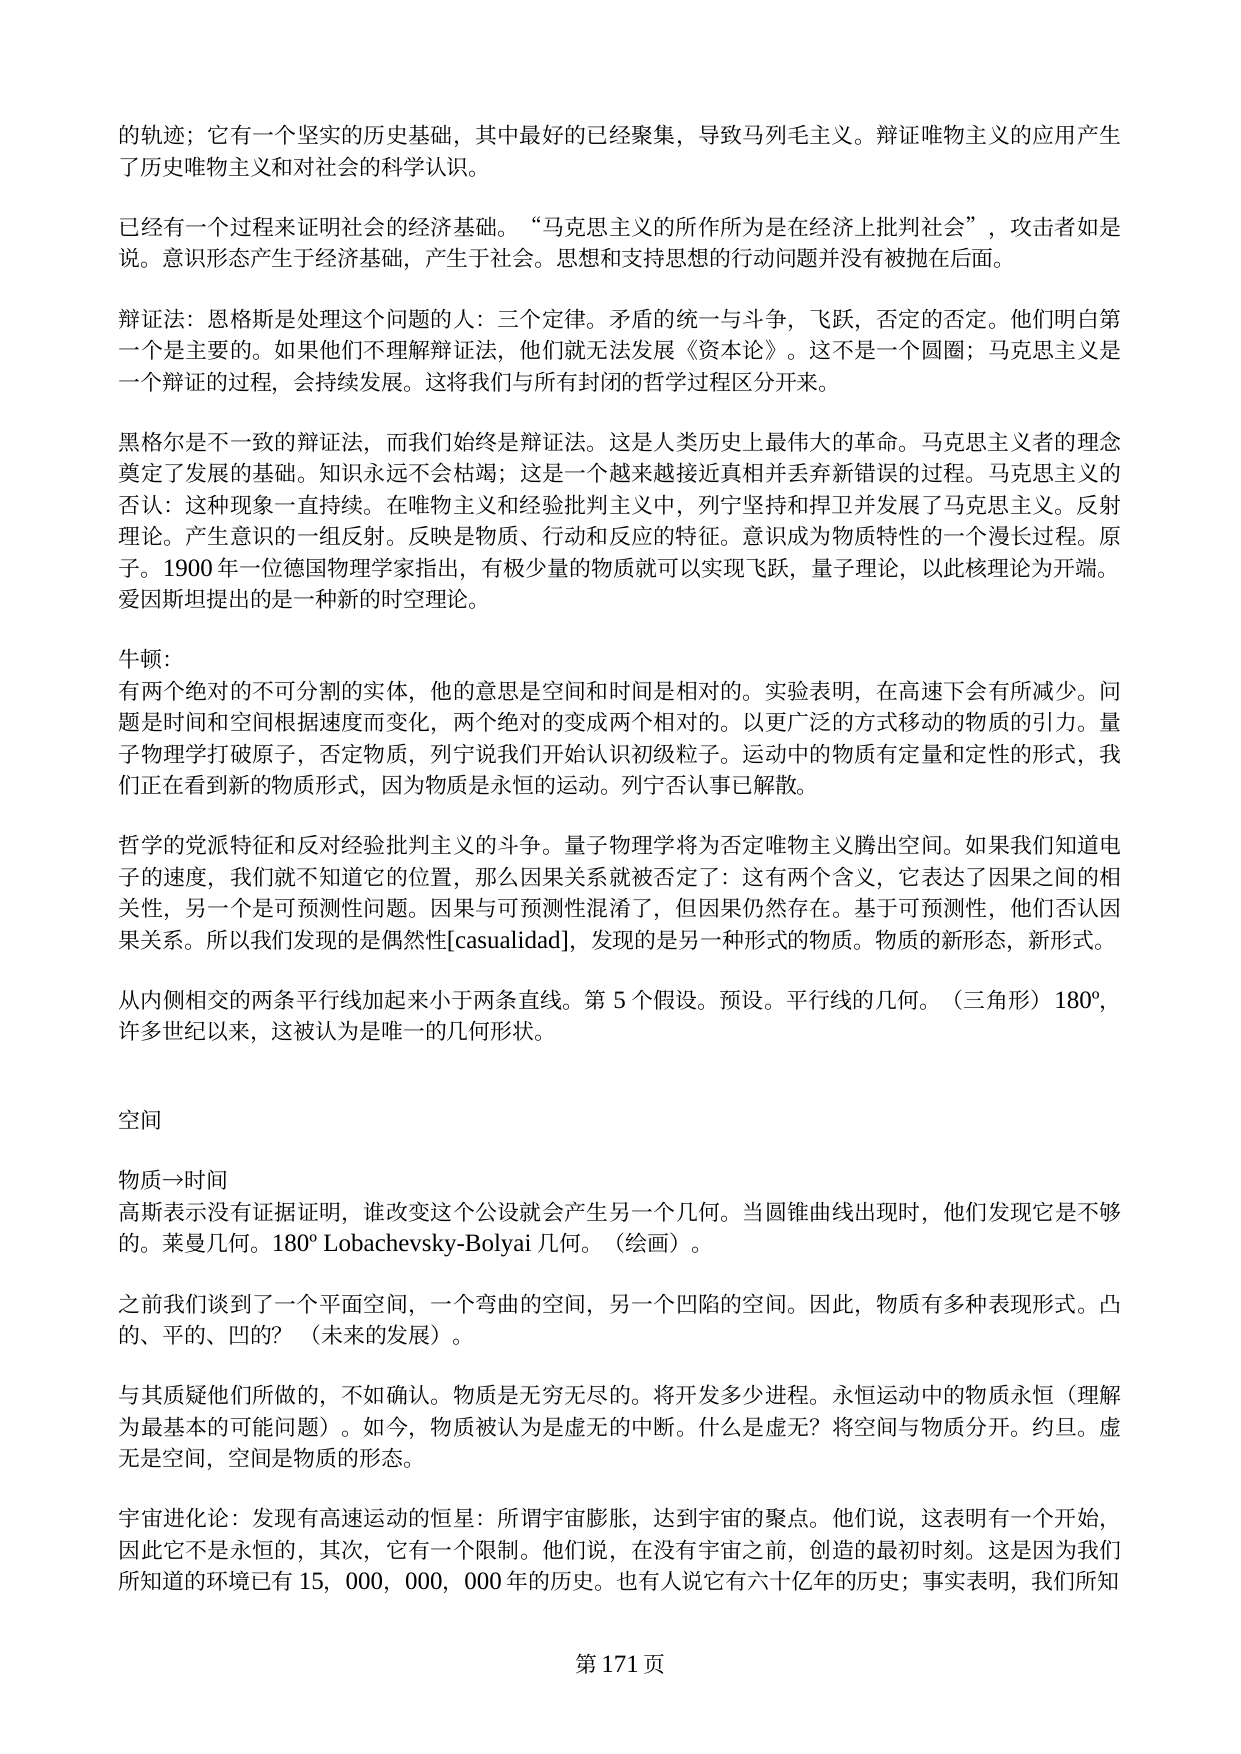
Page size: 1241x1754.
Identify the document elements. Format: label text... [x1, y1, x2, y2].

text 空间 [118, 1103, 1122, 1135]
text 高斯表示没有证据证明，谁改变这个公设就会产生另一个几何。当圆锥曲线出现时，他们发现它是不够的。莱曼几何。180º Lobachevsky-Bolyai 几何。（绘画）。 [118, 1195, 1122, 1258]
text 宇宙进化论：发现有高速运动的恒星：所谓宇宙膨胀，达到宇宙的聚点。他们说，这表明有一个开始，因此它不是永恒的，其次，它有一个限制。他们说，在没有宇宙之前，创造的最初时刻。这是因为我们所知道的环境已有15，000，000，000年的历史。也有人说它有六十亿年的历史；事实表明，我们所知 [118, 1502, 1122, 1596]
text 之前我们谈到了一个平面空间，一个弯曲的空间，另一个凹陷的空间。因此，物质有多种表现形式。凸的、平的、凹的？ （未来的发展）。 [118, 1287, 1122, 1350]
text 黑格尔是不一致的辩证法，而我们始终是辩证法。这是人类历史上最伟大的革命。马克思主义者的理念奠定了发展的基础。知识永远不会枯竭；这是一个越来越接近真相并丢弃新错误的过程。马克思主义的否认：这种现象一直持续。在唯物主义和经验批判主义中，列宁坚持和捍卫并发展了马克思主义。反射理论。产生意识的一组反射。反映是物质、行动和反应的特征。意识成为物质特性的一个漫长过程。原子。1900年一位德国物理学家指出，有极少量的物质就可以实现飞跃，量子理论，以此核理论为开端。爱因斯坦提出的是一种新的时空理论。 [118, 425, 1122, 614]
text 牛顿： [118, 642, 1122, 674]
text 已经有一个过程来证明社会的经济基础。“马克思主义的所作所为是在经济上批判社会”，攻击者如是说。意识形态产生于经济基础，产生于社会。思想和支持思想的行动问题并没有被抛在后面。 [118, 210, 1122, 273]
text 与其质疑他们所做的，不如确认。物质是无穷无尽的。将开发多少进程。永恒运动中的物质永恒（理解为最基本的可能问题）。如今，物质被认为是虚无的中断。什么是虚无？将空间与物质分开。约旦。虚无是空间，空间是物质的形态。 [118, 1378, 1122, 1473]
text 有两个绝对的不可分割的实体，他的意思是空间和时间是相对的。实验表明，在高速下会有所减少。问题是时间和空间根据速度而变化，两个绝对的变成两个相对的。以更广泛的方式移动的物质的引力。量子物理学打破原子，否定物质，列宁说我们开始认识初级粒子。运动中的物质有定量和定性的形式，我们正在看到新的物质形式，因为物质是永恒的运动。列宁否认事已解散。 [118, 674, 1122, 800]
text 辩证法：恩格斯是处理这个问题的人：三个定律。矛盾的统一与斗争，飞跃，否定的否定。他们明白第一个是主要的。如果他们不理解辩证法，他们就无法发展《资本论》。这不是一个圆圈；马克思主义是一个辩证的过程，会持续发展。这将我们与所有封闭的哲学过程区分开来。 [118, 302, 1122, 396]
text 从内侧相交的两条平行线加起来小于两条直线。第5个假设。预设。平行线的几何。（三角形）180º，许多世纪以来，这被认为是唯一的几何形状。 [118, 983, 1122, 1046]
text 哲学的党派特征和反对经验批判主义的斗争。量子物理学将为否定唯物主义腾出空间。如果我们知道电子的速度，我们就不知道它的位置，那么因果关系就被否定了：这有两个含义，它表达了因果之间的相关性，另一个是可预测性问题。因果与可预测性混淆了，但因果仍然存在。基于可预测性，他们否认因果关系。所以我们发现的是偶然性[casualidad]，发现的是另一种形式的物质。物质的新形态，新形式。 [118, 828, 1122, 954]
text 物质→时间 [118, 1164, 1122, 1195]
text 的轨迹；它有一个坚实的历史基础，其中最好的已经聚集，导致马列毛主义。辩证唯物主义的应用产生了历史唯物主义和对社会的科学认识。 [118, 118, 1122, 181]
